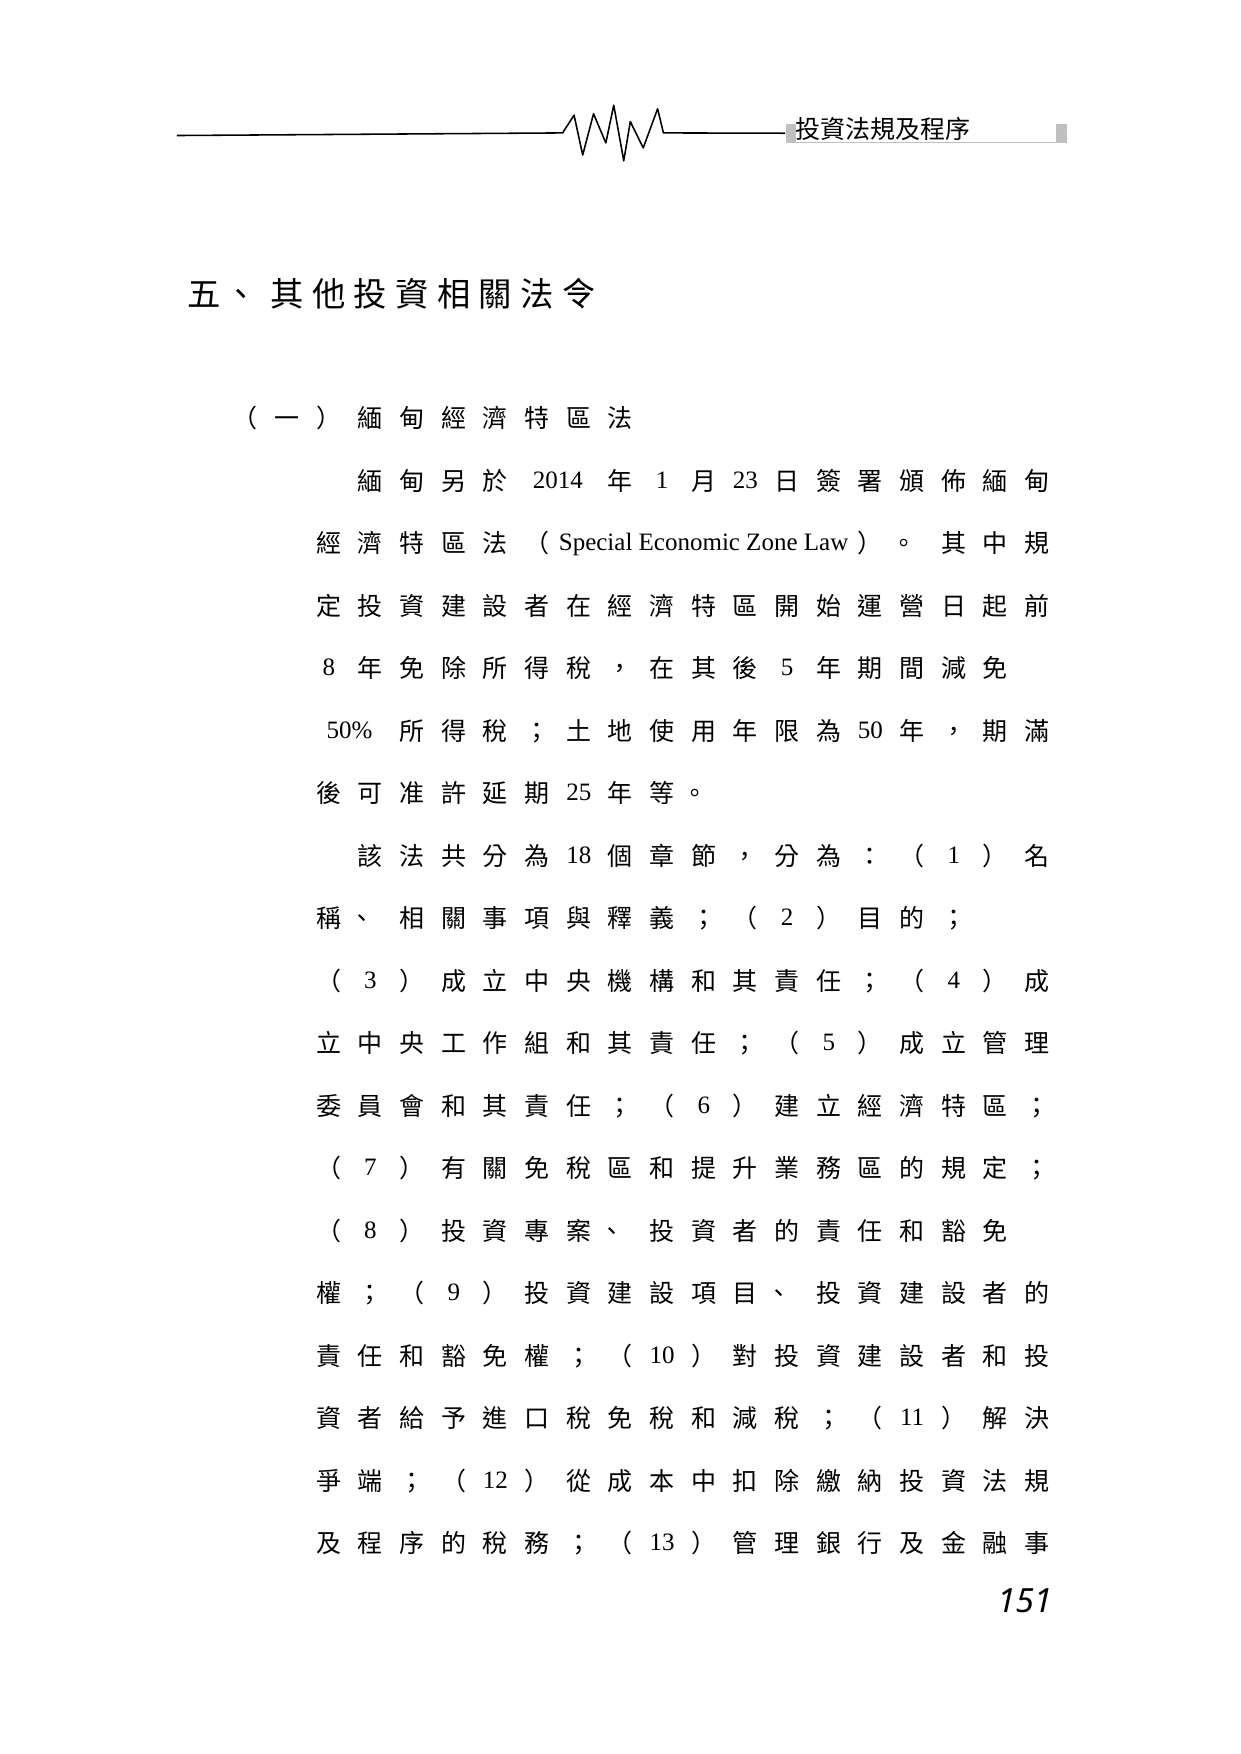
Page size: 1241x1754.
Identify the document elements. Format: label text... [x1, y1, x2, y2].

text （一）緬甸經濟特區法 [208, 375, 1058, 438]
text 五、其他投資相關法令 [183, 250, 1058, 313]
text 緬甸另於2014年1月23日簽署頒佈緬甸經濟特區法（Special Economic Zone Law）。其中規定投資建設者在經濟特區開始運營日起前8年免除所得稅，在其後5年期間減免50%所得稅；土地使用年限為50年，期滿後可准許延期25年等。 [284, 438, 1058, 813]
text 該法共分為18個章節，分為：（1）名稱、相關事項與釋義；（2）目的；（3）成立中央機構和其責任；（4）成立中央工作組和其責任；（5）成立管理委員會和其責任；（6）建立經濟特區；（7）有關免稅區和提升業務區的規定；（8）投資專案、投資者的責任和豁免權；（9）投資建設項目、投資建設者的責任和豁免權；（10）對投資建設者和投資者給予進口稅免稅和減稅；（11）解決爭端；（12）從成本中扣除繳納投資法規及程序的稅務；（13）管理銀行及金融事 [284, 813, 1058, 1563]
